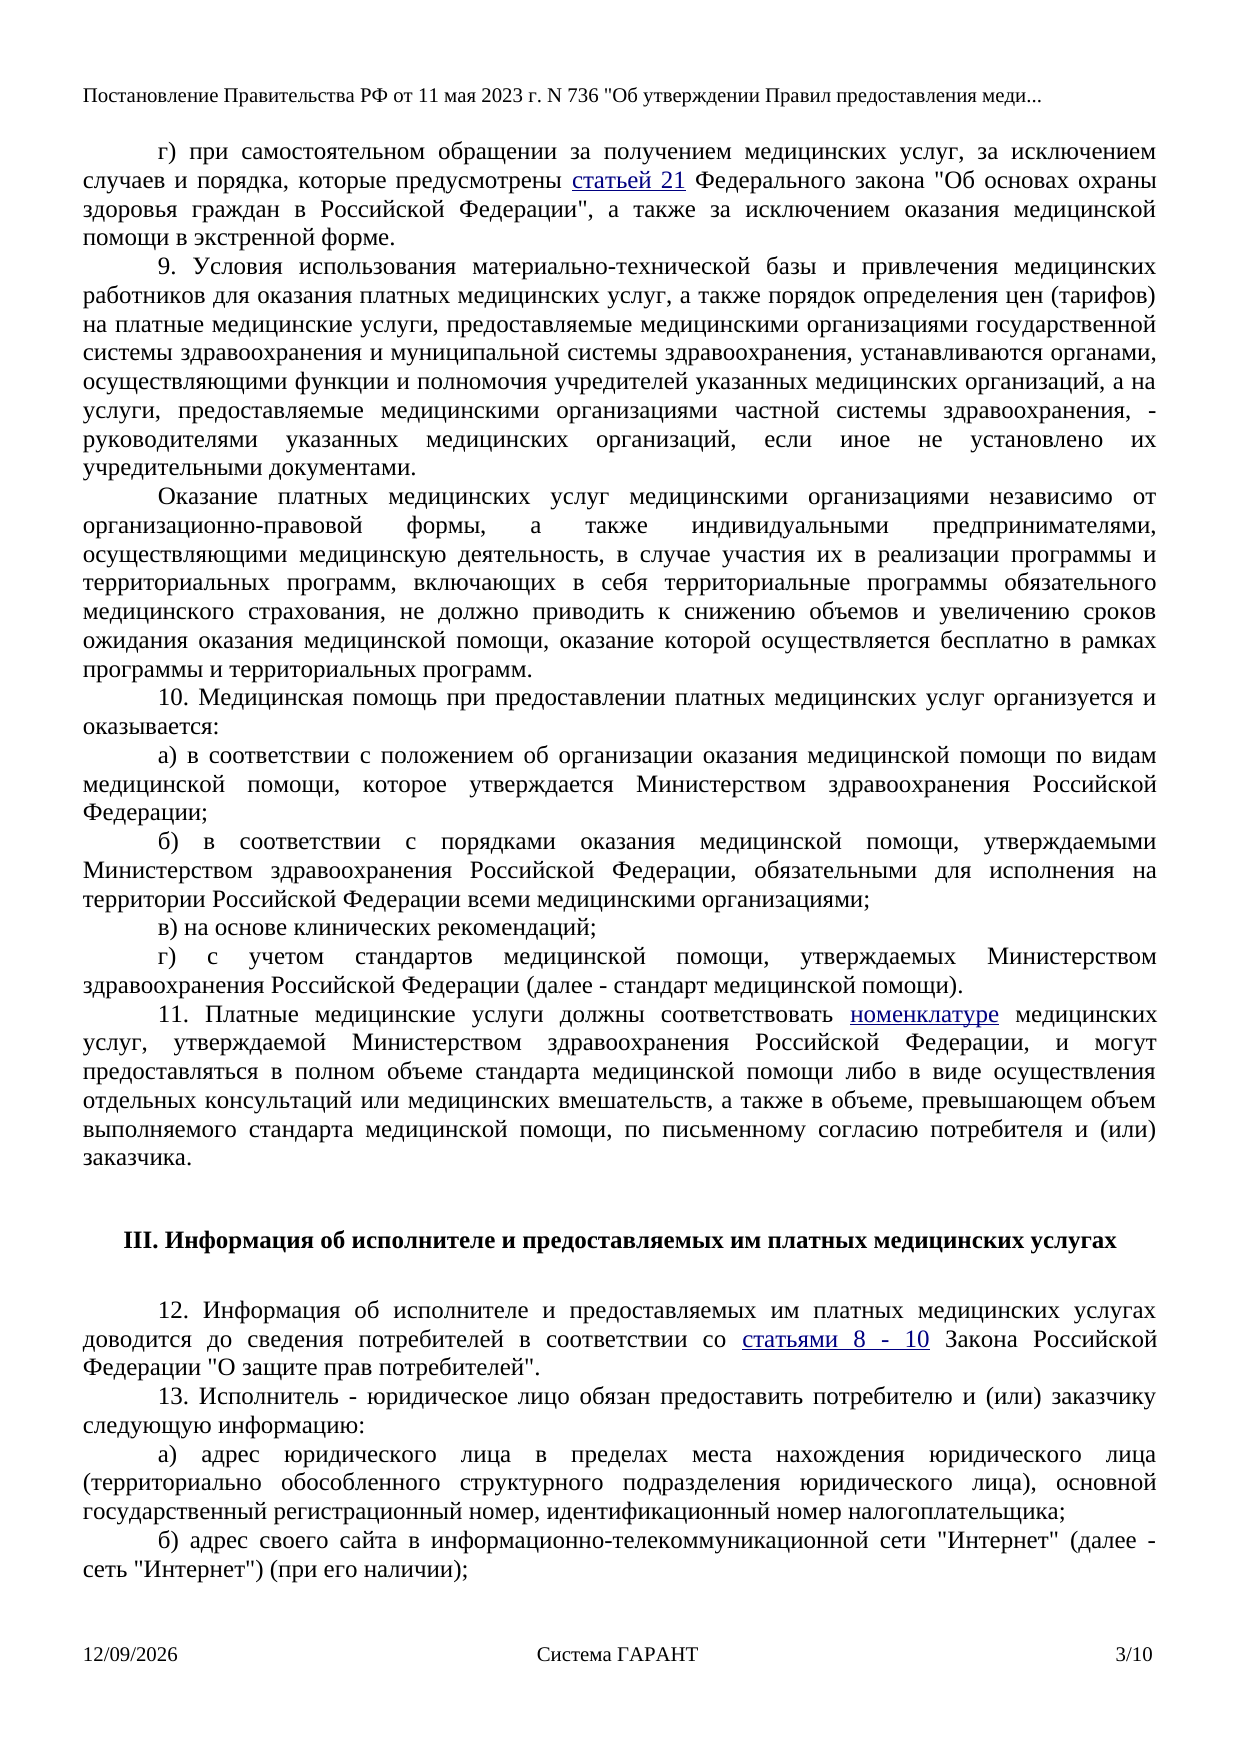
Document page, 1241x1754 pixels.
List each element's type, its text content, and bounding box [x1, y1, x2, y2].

text б) адрес своего сайта в информационно-телекоммуникационной сети "Интернет" (далее - сеть "Интернет") (при его наличии); [83, 1525, 1157, 1582]
text 10. Медицинская помощь при предоставлении платных медицинских услуг организуется и оказывается: [83, 682, 1157, 740]
text 12. Информация об исполнителе и предоставляемых им платных медицинских услугах доводится до сведения потребителей в соответствии со статьями 8 - 10 Закона Российской Федерации "О защите прав потребителей". [83, 1295, 1157, 1381]
subtitle III. Информация об исполнителе и предоставляемых им платных медицинских услугах [83, 1225, 1157, 1254]
text а) в соответствии с положением об организации оказания медицинской помощи по видам медицинской помощи, которое утверждается Министерством здравоохранения Российской Федерации; [83, 740, 1157, 826]
text в) на основе клинических рекомендаций; [83, 912, 1157, 941]
text б) в соответствии с порядками оказания медицинской помощи, утверждаемыми Министерством здравоохранения Российской Федерации, обязательными для исполнения на территории Российской Федерации всеми медицинскими организациями; [83, 826, 1157, 912]
text г) с учетом стандартов медицинской помощи, утверждаемых Министерством здравоохранения Российской Федерации (далее - стандарт медицинской помощи). [83, 941, 1157, 999]
text 9. Условия использования материально-технической базы и привлечения медицинских работников для оказания платных медицинских услуг, а также порядок определения цен (тарифов) на платные медицинские услуги, предоставляемые медицинскими организациями государственной системы здравоохранения и муниципальной системы здравоохранения, устанавливаются органами, осуществляющими функции и полномочия учредителей указанных медицинских организаций, а на услуги, предоставляемые медицинскими организациями частной системы здравоохранения, - руководителями указанных медицинских организаций, если иное не установлено их учредительными документами. [83, 251, 1157, 481]
text а) адрес юридического лица в пределах места нахождения юридического лица (территориально обособленного структурного подразделения юридического лица), основной государственный регистрационный номер, идентификационный номер налогоплательщика; [83, 1439, 1157, 1525]
text г) при самостоятельном обращении за получением медицинских услуг, за исключением случаев и порядка, которые предусмотрены статьей 21 Федерального закона "Об основах охраны здоровья граждан в Российской Федерации", а также за исключением оказания медицинской помощи в экстренной форме. [83, 136, 1157, 251]
text Оказание платных медицинских услуг медицинскими организациями независимо от организационно-правовой формы, а также индивидуальными предпринимателями, осуществляющими медицинскую деятельность, в случае участия их в реализации программы и территориальных программ, включающих в себя территориальные программы обязательного медицинского страхования, не должно приводить к снижению объемов и увеличению сроков ожидания оказания медицинской помощи, оказание которой осуществляется бесплатно в рамках программы и территориальных программ. [83, 481, 1157, 682]
text 13. Исполнитель - юридическое лицо обязан предоставить потребителю и (или) заказчику следующую информацию: [83, 1381, 1157, 1439]
text 11. Платные медицинские услуги должны соответствовать номенклатуре медицинских услуг, утверждаемой Министерством здравоохранения Российской Федерации, и могут предоставляться в полном объеме стандарта медицинской помощи либо в виде осуществления отдельных консультаций или медицинских вмешательств, а также в объеме, превышающем объем выполняемого стандарта медицинской помощи, по письменному согласию потребителя и (или) заказчика. [83, 999, 1157, 1171]
